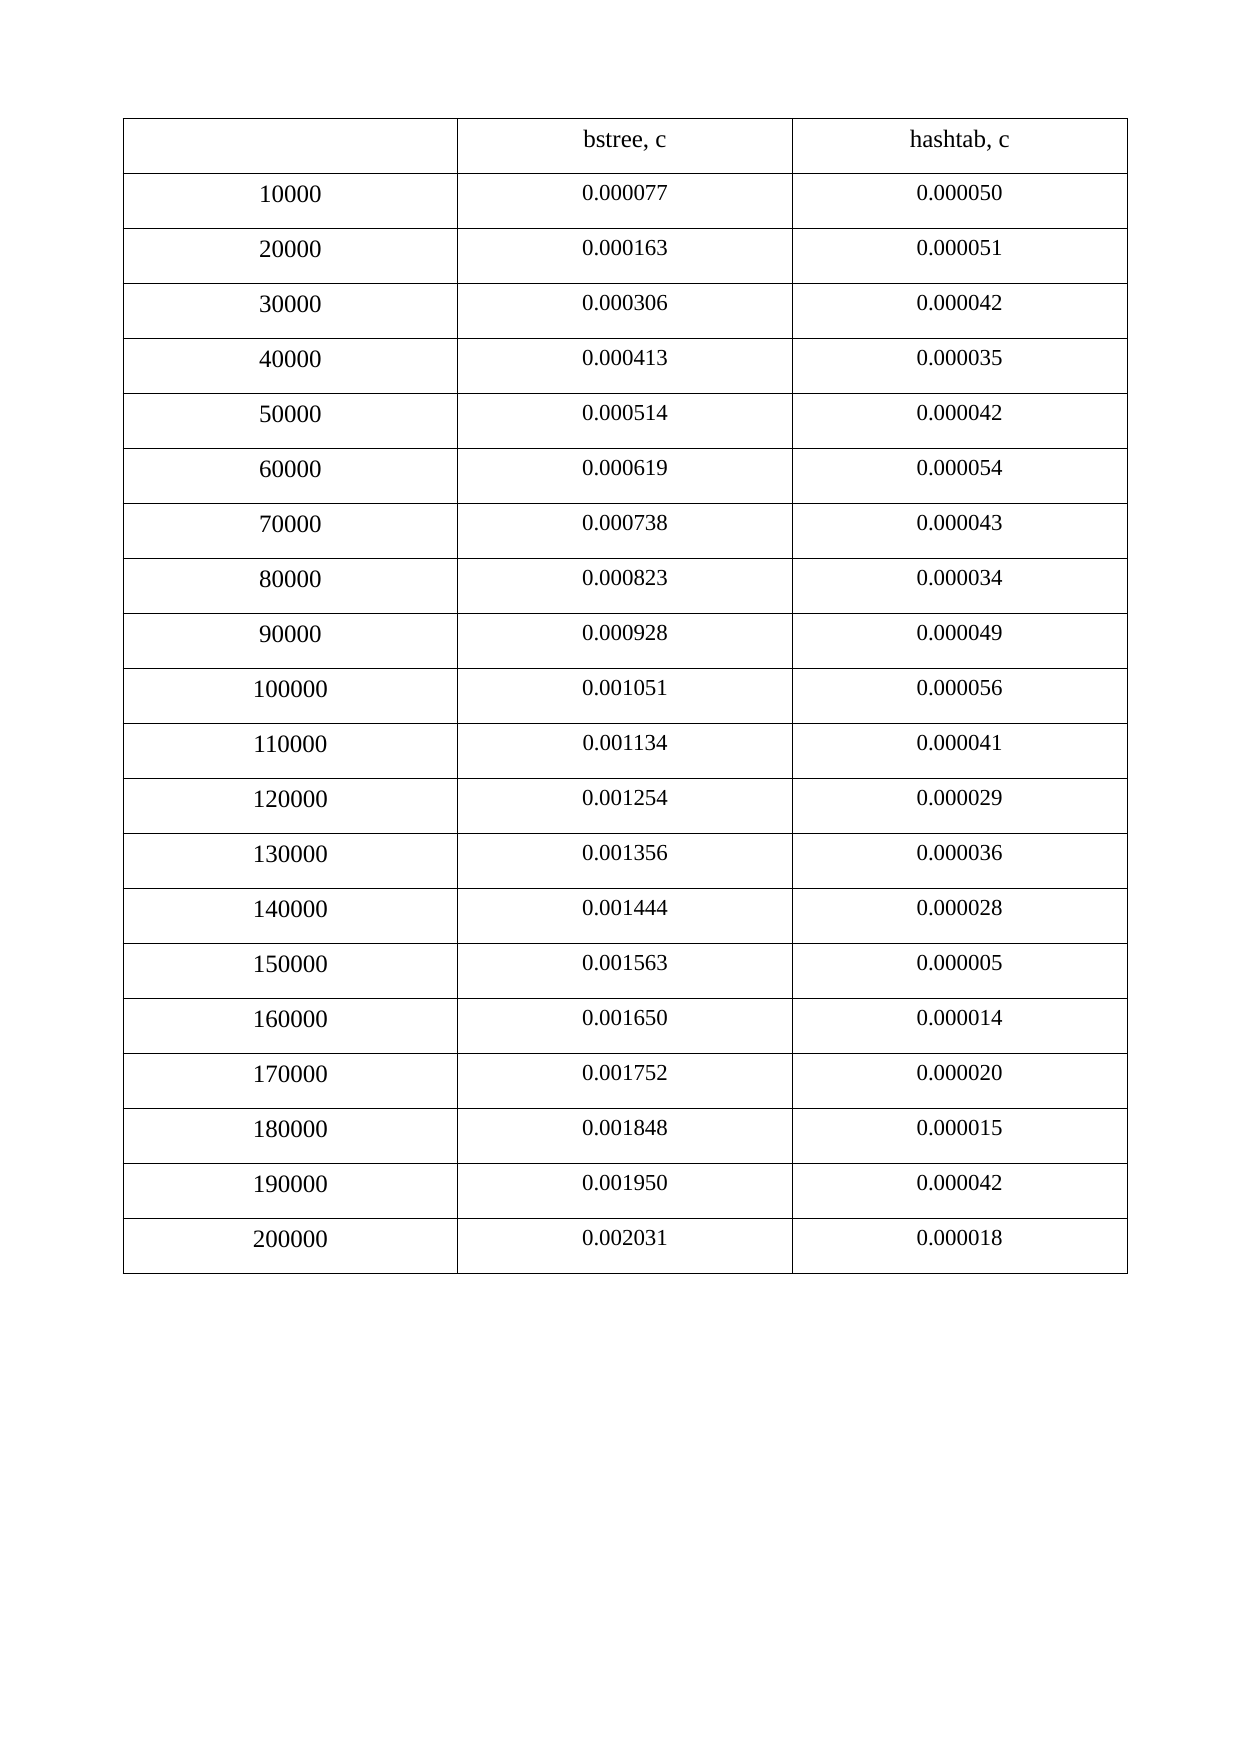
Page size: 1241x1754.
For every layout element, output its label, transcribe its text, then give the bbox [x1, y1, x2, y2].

table_cell 0.001134 [458, 724, 792, 778]
table_cell 0.000514 [458, 394, 792, 448]
table_cell 0.000077 [458, 174, 792, 228]
table_cell 0.000029 [793, 779, 1127, 833]
table_cell 0.000036 [793, 834, 1127, 888]
table_cell 0.000050 [793, 174, 1127, 228]
table_cell 20000 [124, 229, 457, 283]
table_cell 0.001254 [458, 779, 792, 833]
table_cell 0.000043 [793, 504, 1127, 558]
table_cell 160000 [124, 999, 457, 1053]
table_cell 0.000738 [458, 504, 792, 558]
table_cell 70000 [124, 504, 457, 558]
table_cell 200000 [124, 1219, 457, 1273]
table_cell 0.000042 [793, 394, 1127, 448]
table_cell 0.000054 [793, 449, 1127, 503]
table_cell 0.001848 [458, 1109, 792, 1163]
table_cell 0.000049 [793, 614, 1127, 668]
table_cell 80000 [124, 559, 457, 613]
table_cell 90000 [124, 614, 457, 668]
table_cell 0.001563 [458, 944, 792, 998]
table_cell 0.000056 [793, 669, 1127, 723]
table_cell 60000 [124, 449, 457, 503]
table_cell 0.002031 [458, 1219, 792, 1273]
table_cell 0.000163 [458, 229, 792, 283]
table_cell 0.000413 [458, 339, 792, 393]
table_cell 0.000041 [793, 724, 1127, 778]
table_cell 0.000034 [793, 559, 1127, 613]
table_cell 0.000018 [793, 1219, 1127, 1273]
table_cell 0.000051 [793, 229, 1127, 283]
table_cell 0.000619 [458, 449, 792, 503]
table_cell 180000 [124, 1109, 457, 1163]
table_cell 120000 [124, 779, 457, 833]
table_cell 0.000015 [793, 1109, 1127, 1163]
table_cell 0.000035 [793, 339, 1127, 393]
table_header [124, 119, 457, 173]
table_cell 0.000928 [458, 614, 792, 668]
table_cell 170000 [124, 1054, 457, 1108]
table_cell 0.000042 [793, 284, 1127, 338]
table_cell 50000 [124, 394, 457, 448]
table_cell 100000 [124, 669, 457, 723]
table_cell 0.001356 [458, 834, 792, 888]
table_cell 30000 [124, 284, 457, 338]
table_cell 110000 [124, 724, 457, 778]
table_cell 0.001650 [458, 999, 792, 1053]
table_header bstree, с [458, 119, 792, 173]
table_cell 10000 [124, 174, 457, 228]
table_cell 140000 [124, 889, 457, 943]
table_cell 0.001444 [458, 889, 792, 943]
table_cell 0.000005 [793, 944, 1127, 998]
table_cell 150000 [124, 944, 457, 998]
table_cell 0.000028 [793, 889, 1127, 943]
table_header hashtab, с [793, 119, 1127, 173]
table_cell 40000 [124, 339, 457, 393]
table_cell 0.001950 [458, 1164, 792, 1218]
table_cell 190000 [124, 1164, 457, 1218]
table_cell 0.000014 [793, 999, 1127, 1053]
table_cell 0.001051 [458, 669, 792, 723]
table_cell 130000 [124, 834, 457, 888]
table_cell 0.001752 [458, 1054, 792, 1108]
table_cell 0.000042 [793, 1164, 1127, 1218]
table_cell 0.000020 [793, 1054, 1127, 1108]
table_cell 0.000823 [458, 559, 792, 613]
table_cell 0.000306 [458, 284, 792, 338]
